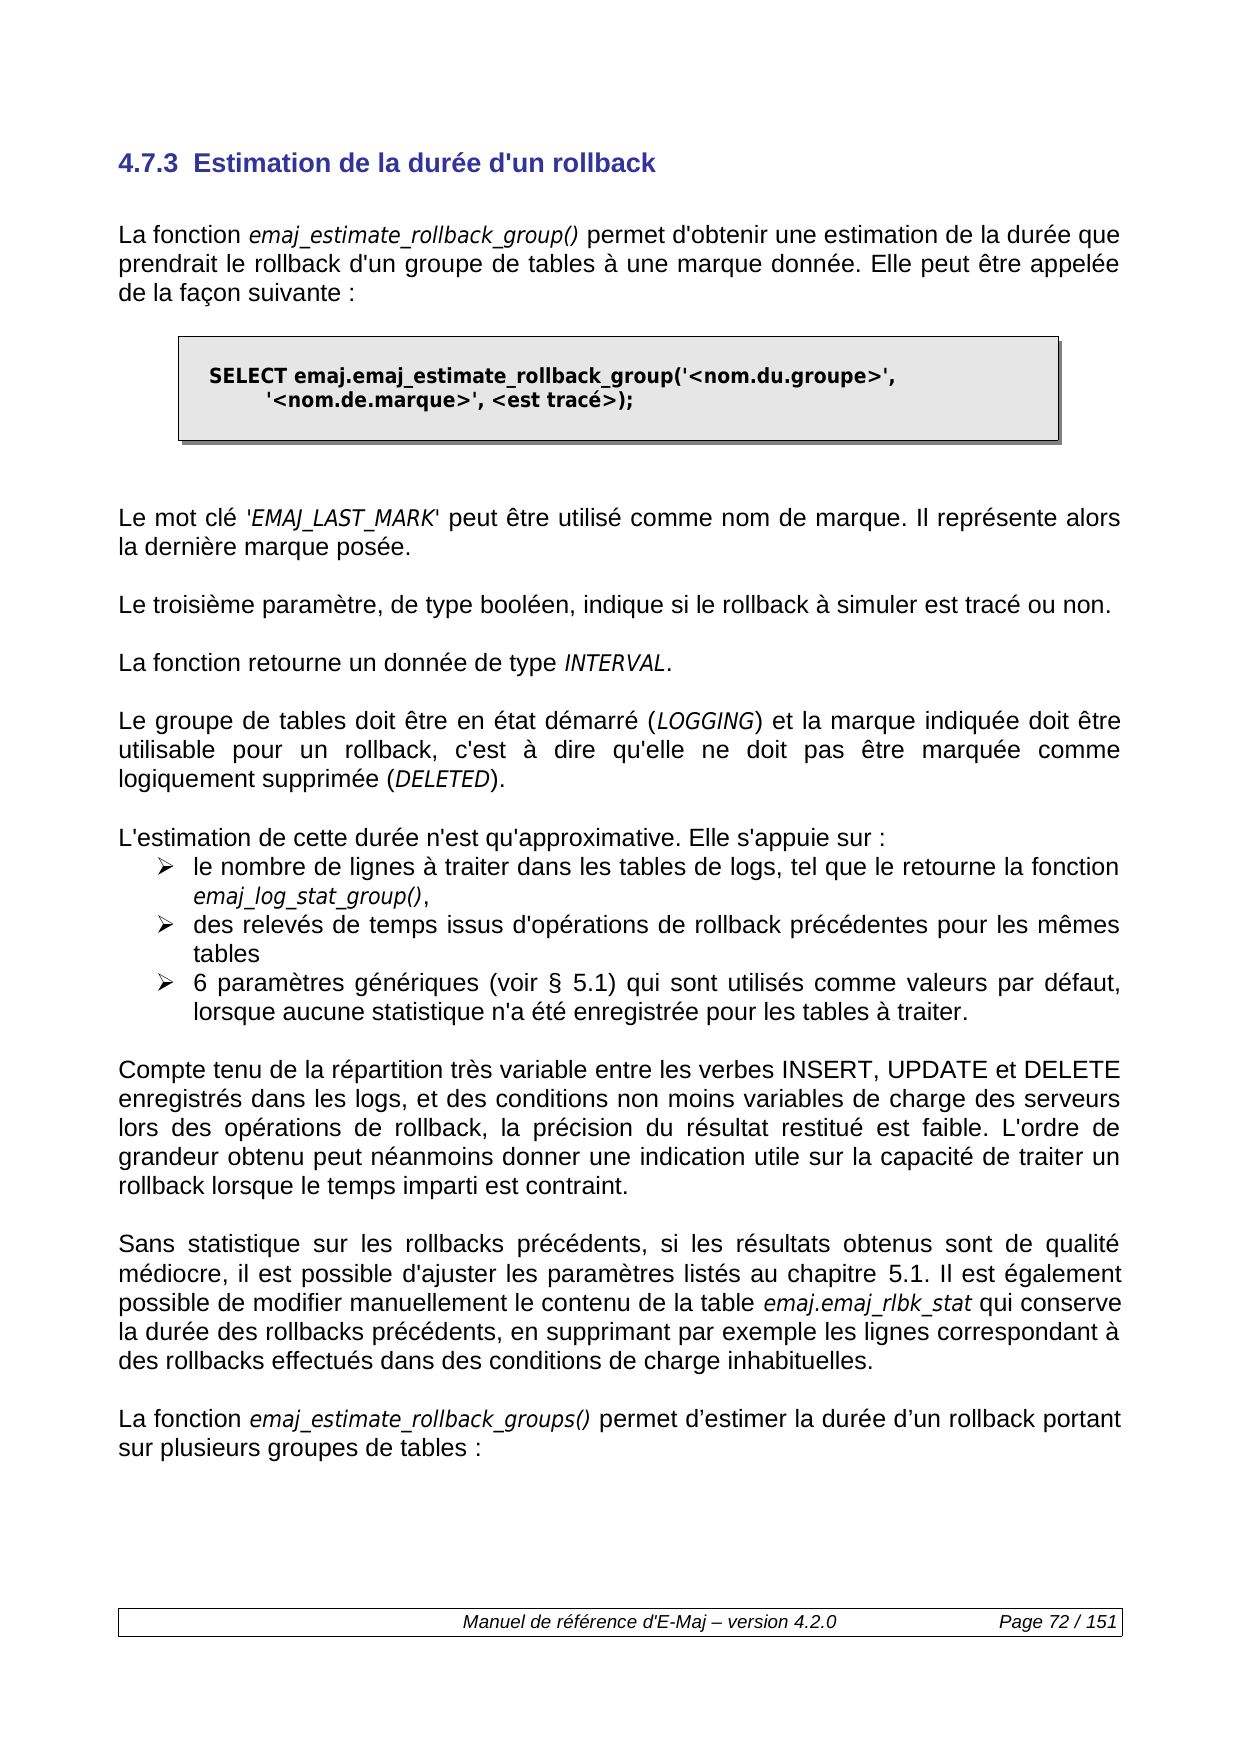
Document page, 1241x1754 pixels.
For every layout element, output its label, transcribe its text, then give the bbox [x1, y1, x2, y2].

list des relevés de temps issus d'opérations de rollback précédentes pour les mêmes tables [156, 910, 1122, 968]
text La fonction emaj_estimate_rollback_groups() permet d’estimer la durée d’un rollback portant sur plusieurs groupes de tables : [118, 1404, 1122, 1462]
text SELECT emaj.emaj_estimate_rollback_group('<nom.du.groupe>', [179, 361, 1058, 385]
text '<nom.de.marque>', <est tracé>); [179, 385, 1058, 409]
text La fonction retourne un donnée de type INTERVAL. [118, 648, 1122, 677]
text Le mot clé 'EMAJ_LAST_MARK' peut être utilisé comme nom de marque. Il représente alors la dernière marque posée. [118, 503, 1122, 561]
text Le groupe de tables doit être en état démarré (LOGGING) et la marque indiquée doit être utilisable pour un rollback, c'est à dire qu'elle ne doit pas être marquée comme logiquement supprimée (DELETED). [118, 706, 1122, 793]
text L'estimation de cette durée n'est qu'approximative. Elle s'appuie sur : [118, 822, 1122, 852]
text La fonction emaj_estimate_rollback_group() permet d'obtenir une estimation de la durée que prendrait le rollback d'un groupe de tables à une marque donnée. Elle peut être appelée de la façon suivante : [118, 220, 1122, 307]
text Sans statistique sur les rollbacks précédents, si les résultats obtenus sont de qualité médiocre, il est possible d'ajuster les paramètres listés au chapitre 5.1. Il est également possible de modifier manuellement le contenu de la table emaj.emaj_rlbk_stat qui conserve la durée des rollbacks précédents, en supprimant par exemple les lignes correspondant à des rollbacks effectués dans des conditions de charge inhabituelles. [118, 1229, 1122, 1375]
text Le troisième paramètre, de type booléen, indique si le rollback à simuler est tracé ou non. [118, 590, 1122, 619]
text Compte tenu de la répartition très variable entre les verbes INSERT, UPDATE et DELETE enregistrés dans les logs, et des conditions non moins variables de charge des serveurs lors des opérations de rollback, la précision du résultat restitué est faible. L'ordre de grandeur obtenu peut néanmoins donner une indication utile sur la capacité de traiter un rollback lorsque le temps imparti est contraint. [118, 1055, 1122, 1200]
subtitle Estimation de la durée d'un rollback [118, 147, 1122, 178]
list 6 paramètres génériques (voir § 5.1) qui sont utilisés comme valeurs par défaut, lorsque aucune statistique n'a été enregistrée pour les tables à traiter. [156, 968, 1122, 1026]
list le nombre de lignes à traiter dans les tables de logs, tel que le retourne la fonction emaj_log_stat_group(), [156, 852, 1122, 910]
